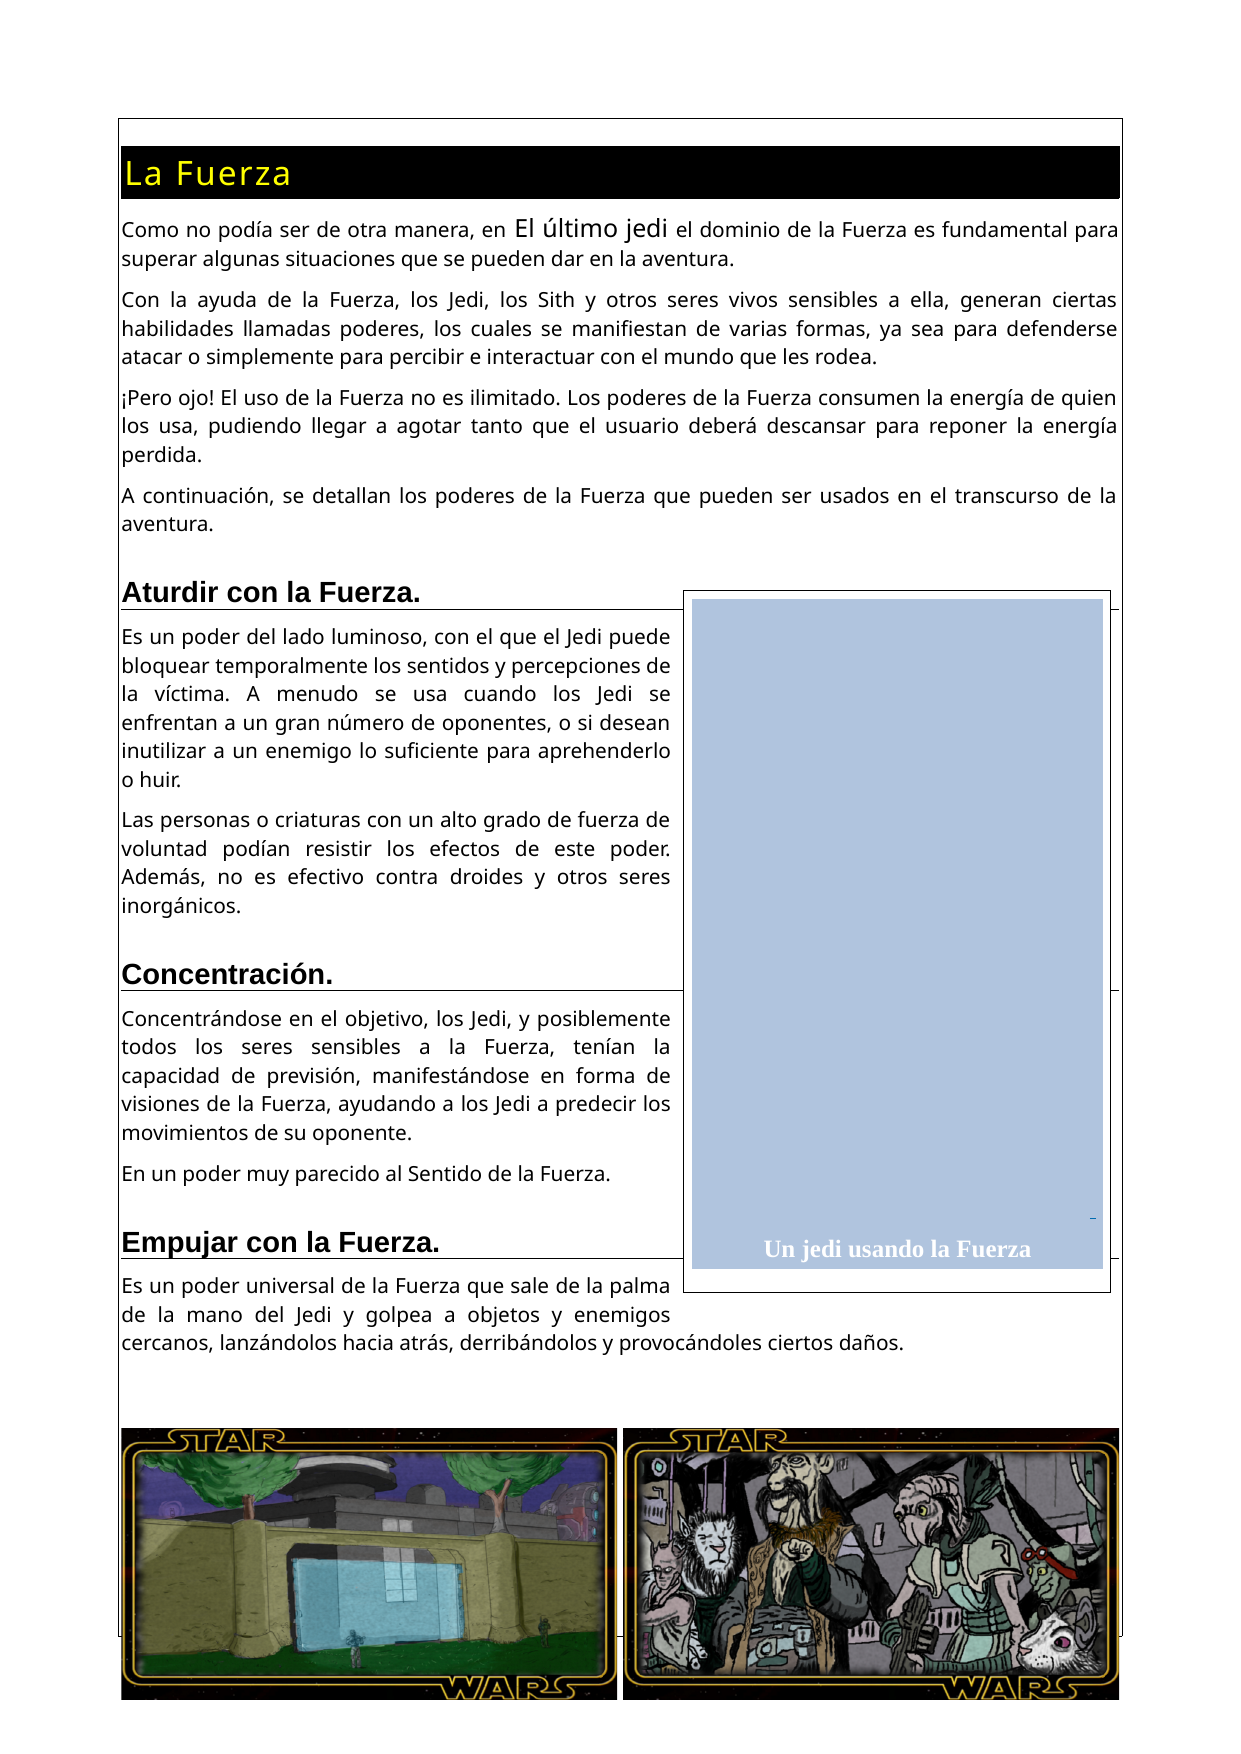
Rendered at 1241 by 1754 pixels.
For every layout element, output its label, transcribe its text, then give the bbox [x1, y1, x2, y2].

text Con la ayuda de la Fuerza, los Jedi, los Sith y otros seres vivos sensibles a ella, generan ciertas habilidades llamadas poderes, los cuales se manifiestan de varias formas, ya sea para defenderse atacar o simplemente para percibir e interactuar con el mundo que les rodea. [121, 285, 1119, 371]
text ¡Pero ojo! El uso de la Fuerza no es ilimitado. Los poderes de la Fuerza consumen la energía de quien los usa, pudiendo llegar a agotar tanto que el usuario deberá descansar para reponer la energía perdida. [121, 383, 1119, 468]
table_cell Un jedi usando la Fuerza [692, 1228, 1103, 1269]
subtitle Concentración. [121, 957, 683, 990]
text Como no podía ser de otra manera, en El último jedi el dominio de la Fuerza es fundamental para superar algunas situaciones que se pueden dar en la aventura. [121, 210, 1119, 273]
subtitle Empujar con la Fuerza. [121, 1224, 683, 1258]
text Es un poder universal de la Fuerza que sale de la palma de la mano del Jedi y golpea a objetos y enemigos cercanos, lanzándolos hacia atrás, derribándolos y provocándoles ciertos daños. [121, 1272, 1119, 1357]
text Concentrándose en el objetivo, los Jedi, y posiblemente todos los seres sensibles a la Fuerza, tenían la capacidad de previsión, manifestándose en forma de visiones de la Fuerza, ayudando a los Jedi a predecir los movimientos de su oponente. [121, 1004, 683, 1146]
text A continuación, se detallan los poderes de la Fuerza que pueden ser usados en el transcurso de la aventura. [121, 481, 1119, 538]
picture [121, 1428, 618, 1700]
subtitle Aturdir con la Fuerza. [121, 575, 1119, 609]
text Las personas o criaturas con un alto grado de fuerza de voluntad podían resistir los efectos de este poder. Además, no es efectivo contra droides y otros seres inorgánicos. [121, 806, 683, 919]
table_header [692, 599, 1103, 1228]
picture [623, 1428, 1120, 1700]
text Es un poder del lado luminoso, con el que el Jedi puede bloquear temporalmente los sentidos y percepciones de la víctima. A menudo se usa cuando los Jedi se enfrentan a un gran número de oponentes, o si desean inutilizar a un enemigo lo suficiente para aprehenderlo o huir. [121, 622, 683, 793]
text En un poder muy parecido al Sentido de la Fuerza. [121, 1159, 683, 1187]
subtitle La Fuerza [122, 147, 1119, 198]
subtitle [684, 591, 1110, 1292]
